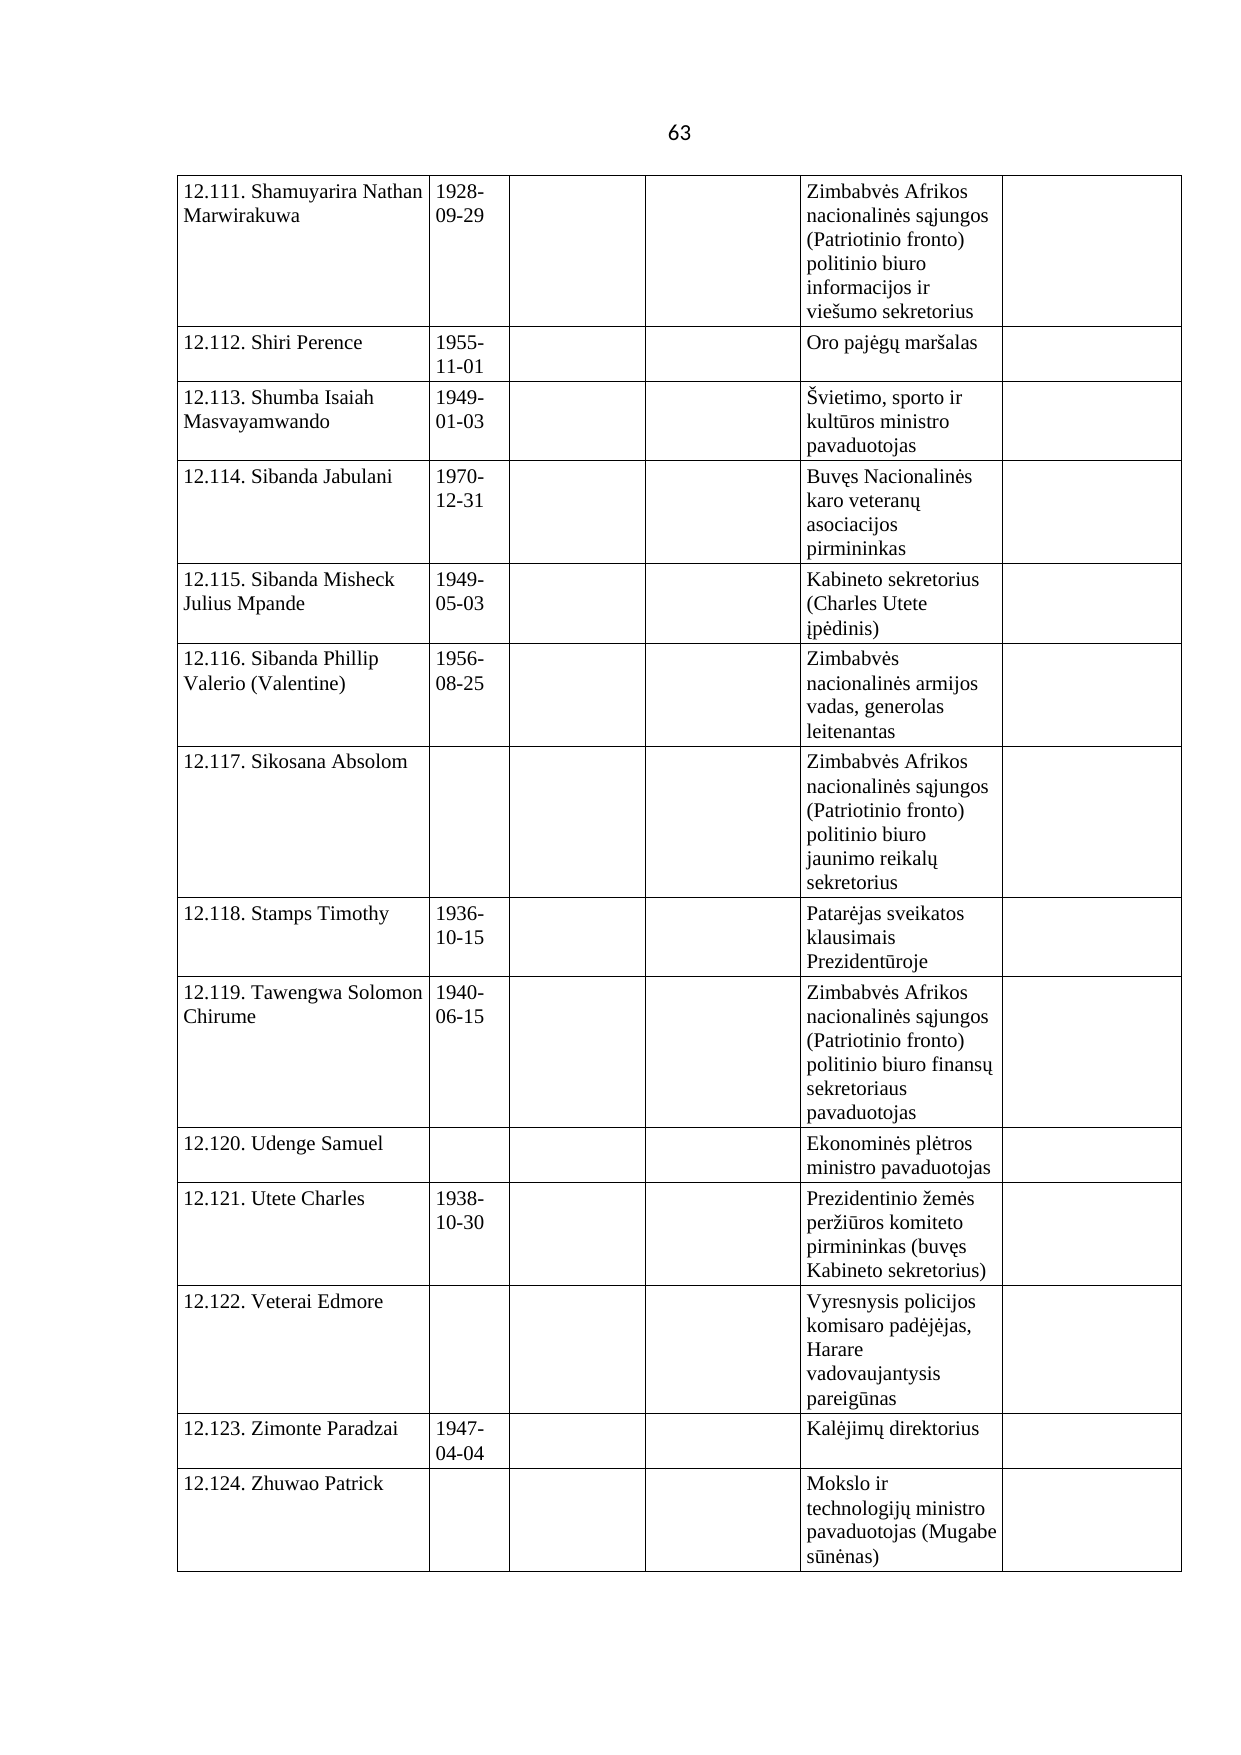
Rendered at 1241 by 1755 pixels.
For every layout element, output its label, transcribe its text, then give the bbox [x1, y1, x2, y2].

table_cell 1938-10-30 [430, 1183, 509, 1285]
table_cell [510, 1286, 645, 1412]
table_cell 12.116. Sibanda Phillip Valerio (Valentine) [178, 644, 429, 746]
table_cell [1003, 1469, 1181, 1571]
table_cell 12.117. Sikosana Absolom [178, 747, 429, 897]
table_cell Kabineto sekretorius (Charles Utete įpėdinis) [801, 564, 1002, 642]
table_cell 12.119. Tawengwa Solomon Chirume [178, 977, 429, 1127]
table_cell [646, 977, 800, 1127]
table_cell Prezidentinio žemės peržiūros komiteto pirmininkas (buvęs Kabineto sekretorius) [801, 1183, 1002, 1285]
table_cell [510, 1469, 645, 1571]
table_cell [510, 1128, 645, 1182]
table_cell Zimbabvės Afrikos nacionalinės sąjungos (Patriotinio fronto) politinio biuro jaunimo reikalų sekretorius [801, 747, 1002, 897]
table_cell 12.123. Zimonte Paradzai [178, 1414, 429, 1467]
table_cell [510, 327, 645, 381]
table_cell 12.122. Veterai Edmore [178, 1286, 429, 1412]
table_cell [1003, 977, 1181, 1127]
table_cell [510, 977, 645, 1127]
table_cell [1003, 564, 1181, 642]
table_cell 12.120. Udenge Samuel [178, 1128, 429, 1182]
table_cell Buvęs Nacionalinės karo veteranų asociacijos pirmininkas [801, 461, 1002, 563]
table_cell 12.113. Shumba Isaiah Masvayamwando [178, 382, 429, 460]
table_cell [646, 176, 800, 326]
table_cell 1949-01-03 [430, 382, 509, 460]
table_cell 12.112. Shiri Perence [178, 327, 429, 381]
table_cell [646, 461, 800, 563]
table_cell Ekonominės plėtros ministro pavaduotojas [801, 1128, 1002, 1182]
table_cell [1003, 898, 1181, 976]
table_cell 1928-09-29 [430, 176, 509, 326]
table_cell Patarėjas sveikatos klausimais Prezidentūroje [801, 898, 1002, 976]
table_cell 1955-11-01 [430, 327, 509, 381]
table_cell [510, 644, 645, 746]
table_cell [1003, 327, 1181, 381]
table_cell 1936-10-15 [430, 898, 509, 976]
table_cell [646, 644, 800, 746]
table_cell [646, 1469, 800, 1571]
table_cell [430, 1469, 509, 1571]
table_cell [510, 898, 645, 976]
table_cell [510, 564, 645, 642]
table_cell 1949-05-03 [430, 564, 509, 642]
table_cell [510, 747, 645, 897]
table_cell 12.114. Sibanda Jabulani [178, 461, 429, 563]
table_cell [1003, 461, 1181, 563]
table_cell [646, 1414, 800, 1467]
table_cell [1003, 1286, 1181, 1412]
table_cell [646, 747, 800, 897]
table_cell [1003, 1128, 1181, 1182]
table_cell [646, 327, 800, 381]
table_cell 12.111. Shamuyarira Nathan Marwirakuwa [178, 176, 429, 326]
table_cell 1947-04-04 [430, 1414, 509, 1467]
table_cell [1003, 382, 1181, 460]
table_cell [646, 564, 800, 642]
table_cell 12.115. Sibanda Misheck Julius Mpande [178, 564, 429, 642]
table_cell 1940-06-15 [430, 977, 509, 1127]
table_cell [1003, 747, 1181, 897]
table_cell [510, 461, 645, 563]
table_cell [510, 382, 645, 460]
table_cell [510, 176, 645, 326]
table_cell [1003, 644, 1181, 746]
table_cell [510, 1414, 645, 1467]
table_cell [646, 898, 800, 976]
table_cell [430, 1286, 509, 1412]
table_cell 12.121. Utete Charles [178, 1183, 429, 1285]
table_cell [1003, 176, 1181, 326]
table_cell [430, 1128, 509, 1182]
table_cell Vyresnysis policijos komisaro padėjėjas, Harare vadovaujantysis pareigūnas [801, 1286, 1002, 1412]
table_cell [1003, 1414, 1181, 1467]
table_cell [510, 1183, 645, 1285]
table_cell 12.118. Stamps Timothy [178, 898, 429, 976]
table_cell [1003, 1183, 1181, 1285]
table_cell [430, 747, 509, 897]
table_cell Oro pajėgų maršalas [801, 327, 1002, 381]
table_cell Mokslo ir technologijų ministro pavaduotojas (Mugabe sūnėnas) [801, 1469, 1002, 1571]
table_cell 1970-12-31 [430, 461, 509, 563]
table_cell [646, 382, 800, 460]
table_cell Zimbabvės nacionalinės armijos vadas, generolas leitenantas [801, 644, 1002, 746]
table_cell [646, 1183, 800, 1285]
table_cell Kalėjimų direktorius [801, 1414, 1002, 1467]
table_cell 1956-08-25 [430, 644, 509, 746]
table_cell Zimbabvės Afrikos nacionalinės sąjungos (Patriotinio fronto) politinio biuro informacijos ir viešumo sekretorius [801, 176, 1002, 326]
table_cell [646, 1128, 800, 1182]
table_cell [646, 1286, 800, 1412]
table_cell 12.124. Zhuwao Patrick [178, 1469, 429, 1571]
table_cell Zimbabvės Afrikos nacionalinės sąjungos (Patriotinio fronto) politinio biuro finansų sekretoriaus pavaduotojas [801, 977, 1002, 1127]
table_cell Švietimo, sporto ir kultūros ministro pavaduotojas [801, 382, 1002, 460]
